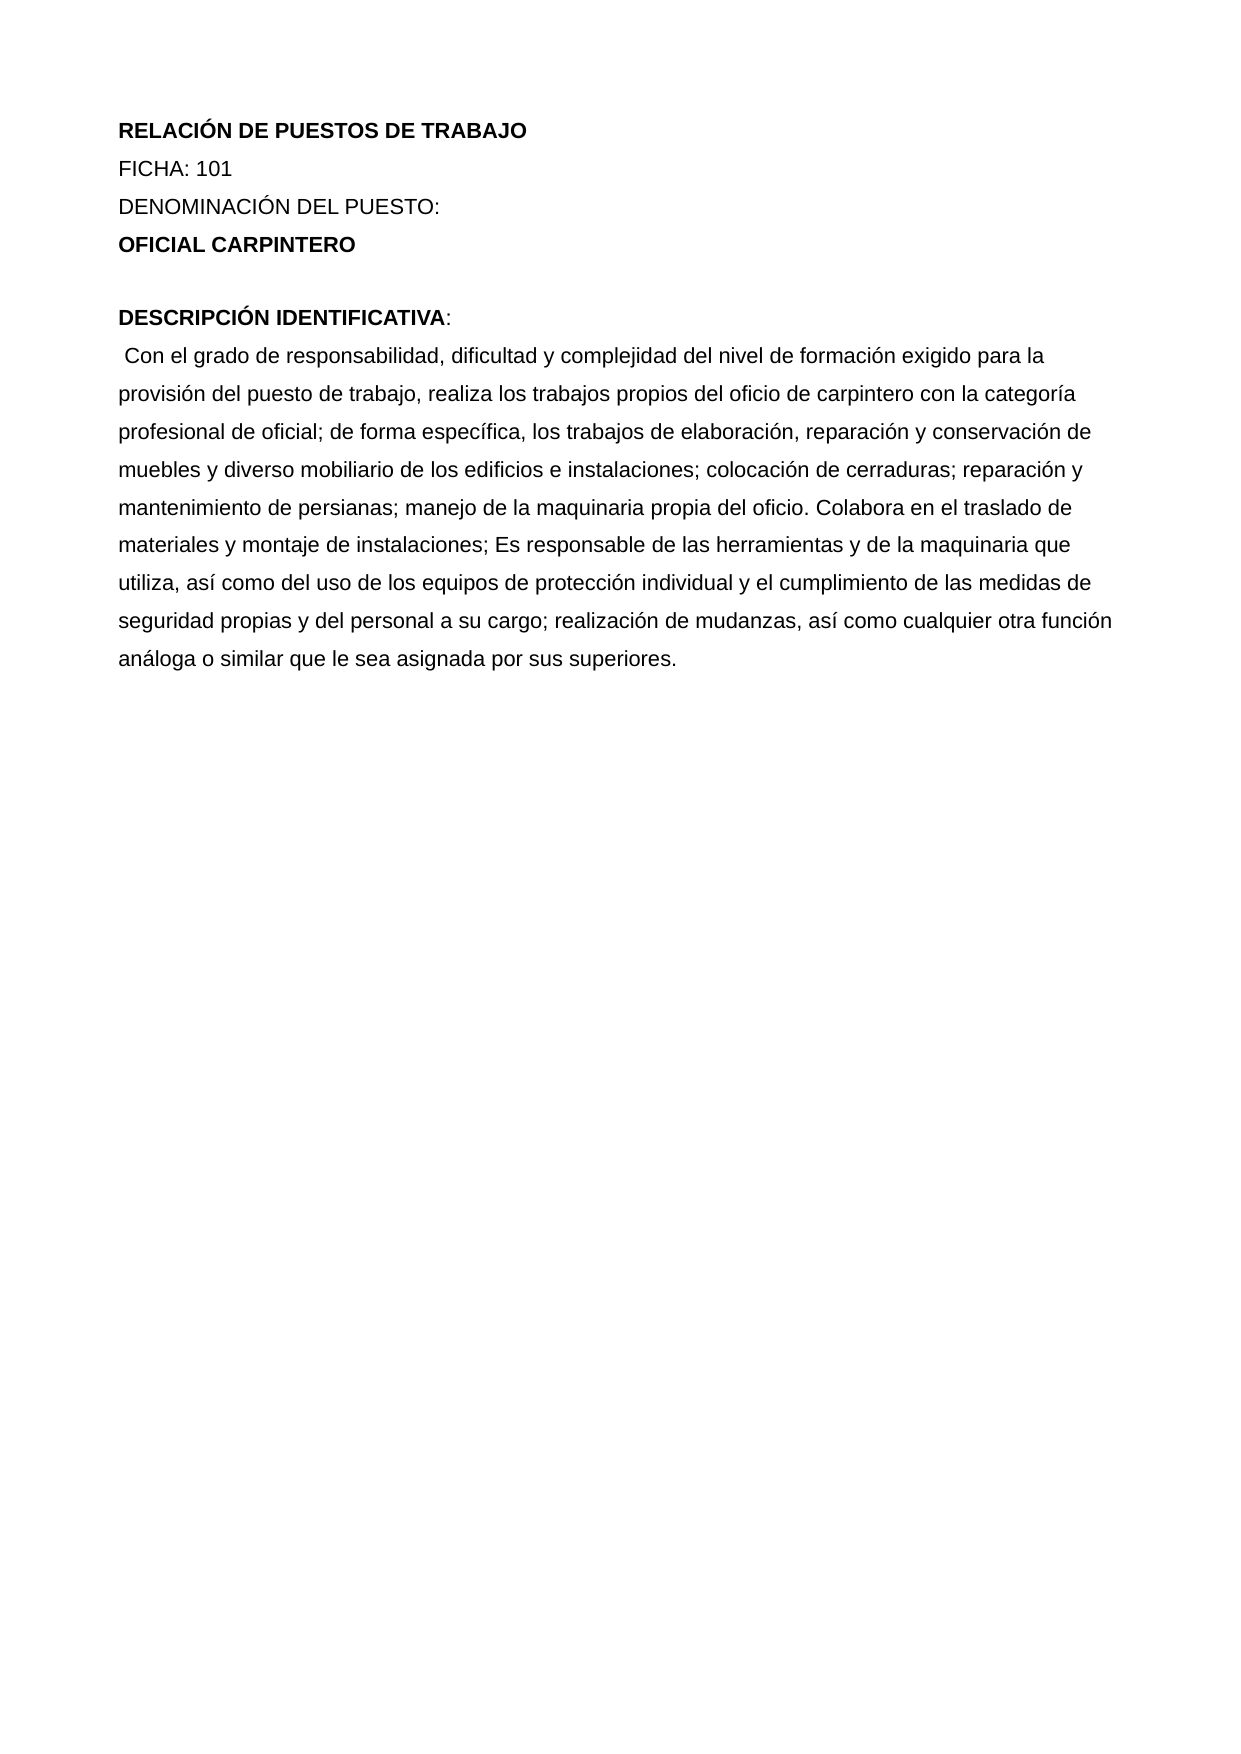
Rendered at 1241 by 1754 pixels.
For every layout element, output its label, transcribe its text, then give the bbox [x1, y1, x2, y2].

text DESCRIPCIÓN IDENTIFICATIVA: [118, 305, 1122, 331]
text FICHA: 101 [118, 156, 1122, 181]
text Con el grado de responsabilidad, dificultad y complejidad del nivel de formación exigido para la provisión del puesto de trabajo, realiza los trabajos propios del oficio de carpintero con la categoría profesional de oficial; de forma específica, los trabajos de elaboración, reparación y conservación de muebles y diverso mobiliario de los edificios e instalaciones; colocación de cerraduras; reparación y mantenimiento de persianas; manejo de la maquinaria propia del oficio. Colabora en el traslado de materiales y montaje de instalaciones; Es responsable de las herramientas y de la maquinaria que utiliza, así como del uso de los equipos de protección individual y el cumplimiento de las medidas de seguridad propias y del personal a su cargo; realización de mudanzas, así como cualquier otra función análoga o similar que le sea asignada por sus superiores. [118, 343, 1122, 671]
text DENOMINACIÓN DEL PUESTO: [118, 194, 1122, 219]
text OFICIAL CARPINTERO [118, 232, 1122, 257]
text RELACIÓN DE PUESTOS DE TRABAJO [118, 118, 1122, 143]
